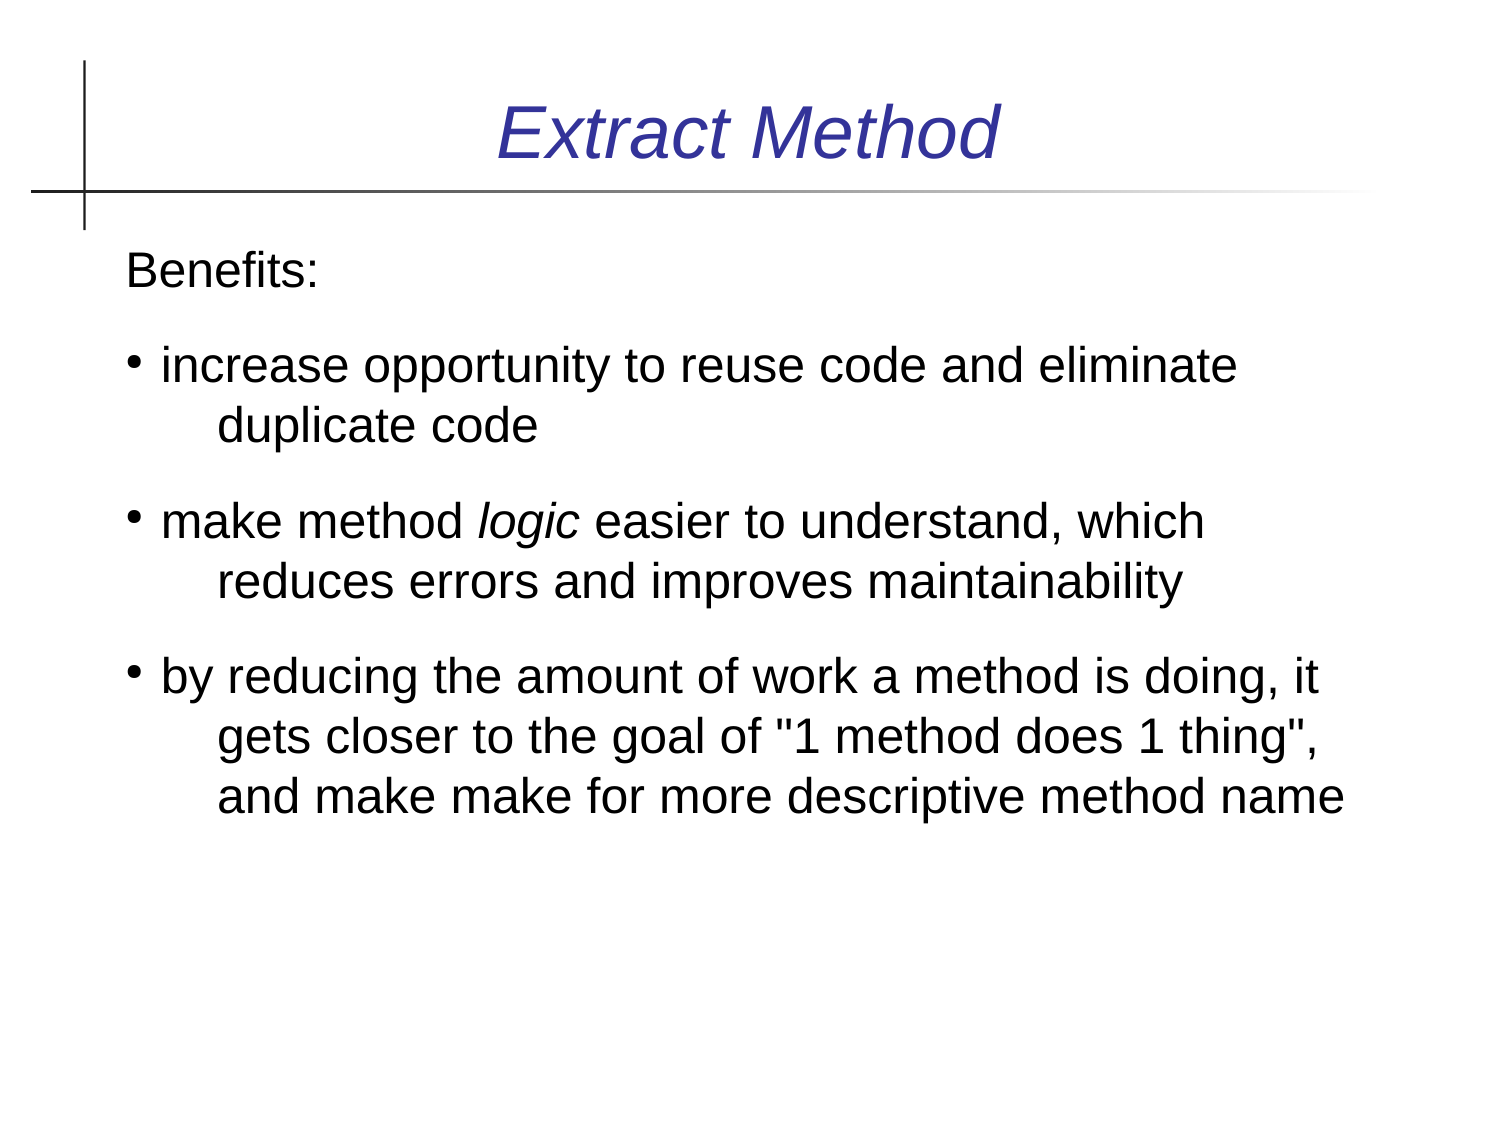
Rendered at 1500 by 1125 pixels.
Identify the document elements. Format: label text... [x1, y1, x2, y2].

title Extract Method [100, 42, 1397, 182]
list Benefits: increase opportunity to reuse code and eliminate duplicate code make method logic easier to understand, which reduces errors and improves maintainability by reducing the amount of work a method is doing, it gets closer to the goal of "1 method does 1 thing", and make make for more descriptive method name [110, 229, 1408, 960]
